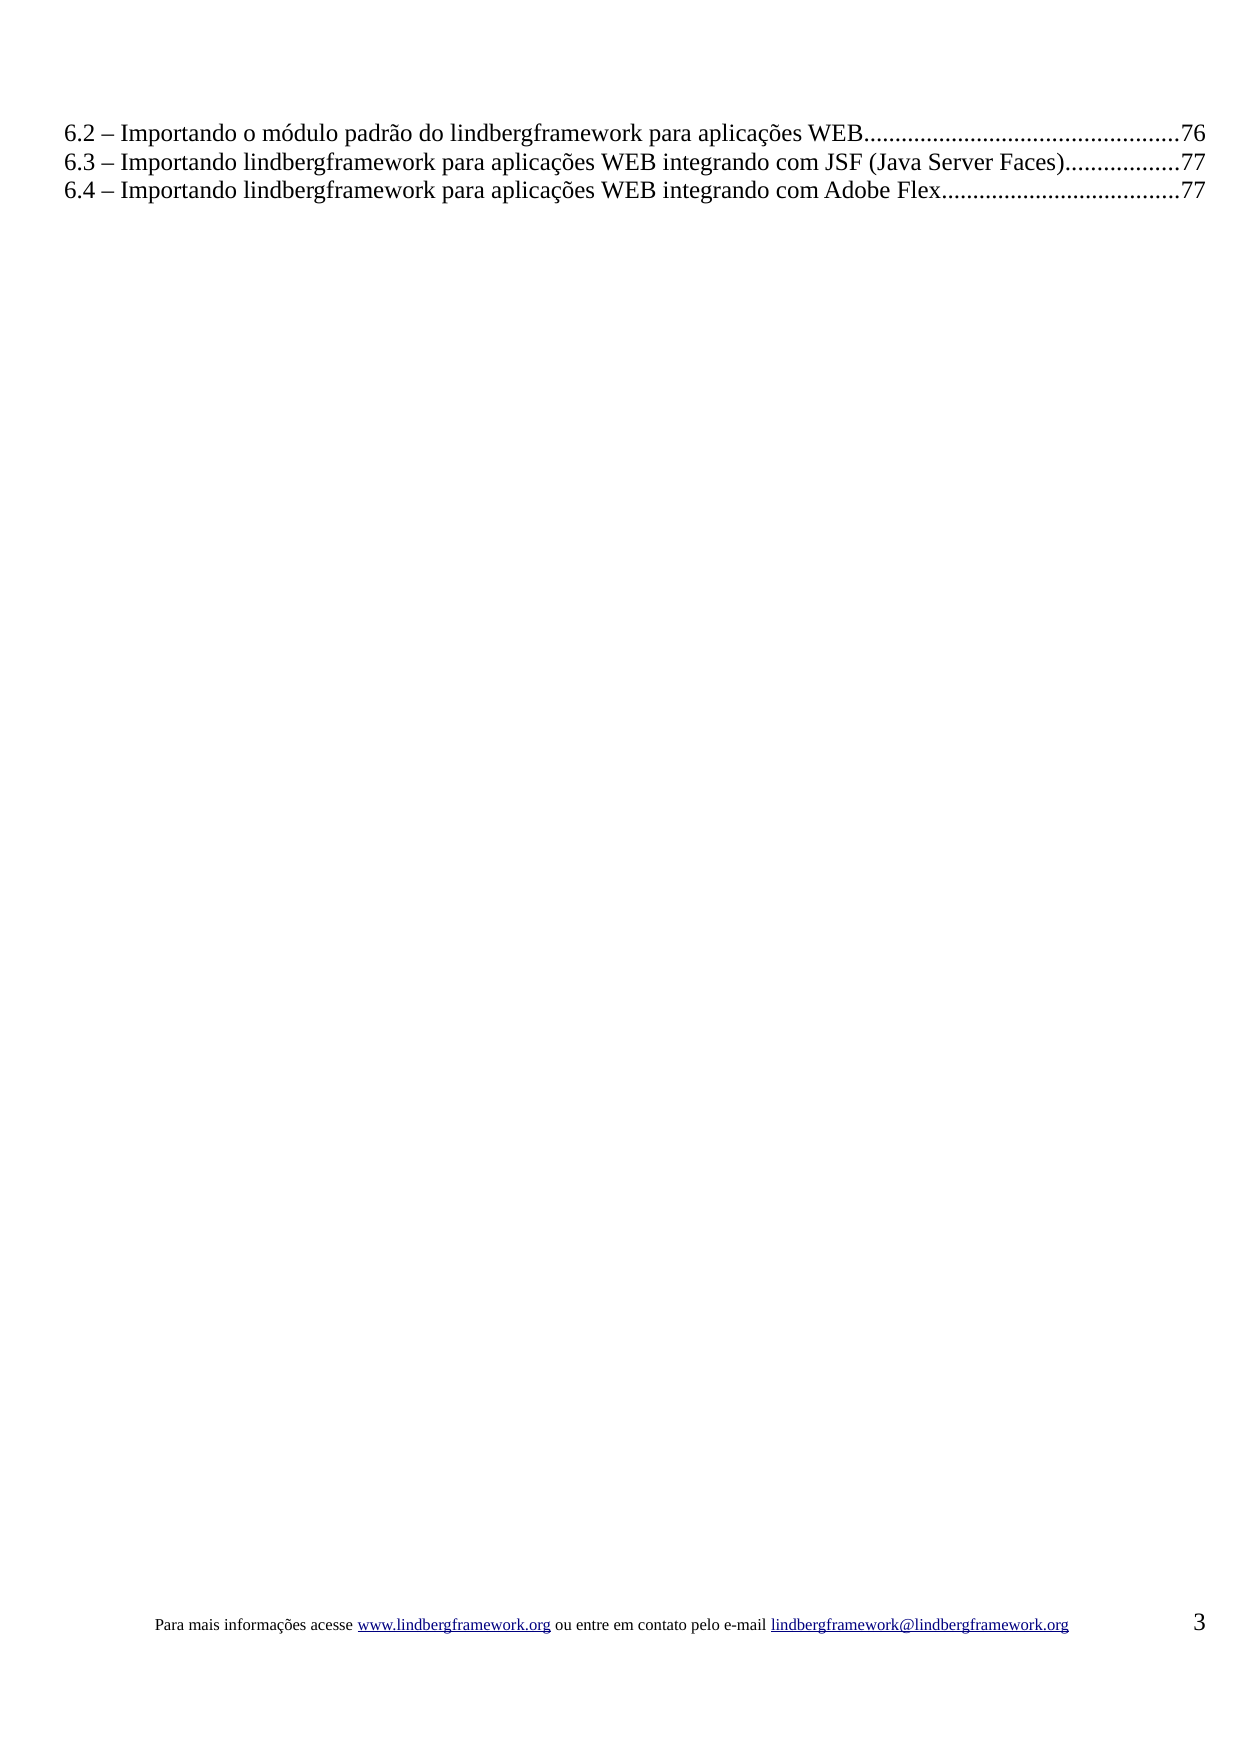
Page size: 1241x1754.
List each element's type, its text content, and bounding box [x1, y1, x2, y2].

text 6.4 – Importando lindbergframework para aplicações WEB integrando com Adobe Flex 77 [64, 176, 1206, 204]
text 6.2 – Importando o módulo padrão do lindbergframework para aplicações WEB 76 [64, 118, 1206, 147]
text 6.3 – Importando lindbergframework para aplicações WEB integrando com JSF (Java Server Faces) 77 [64, 147, 1206, 176]
